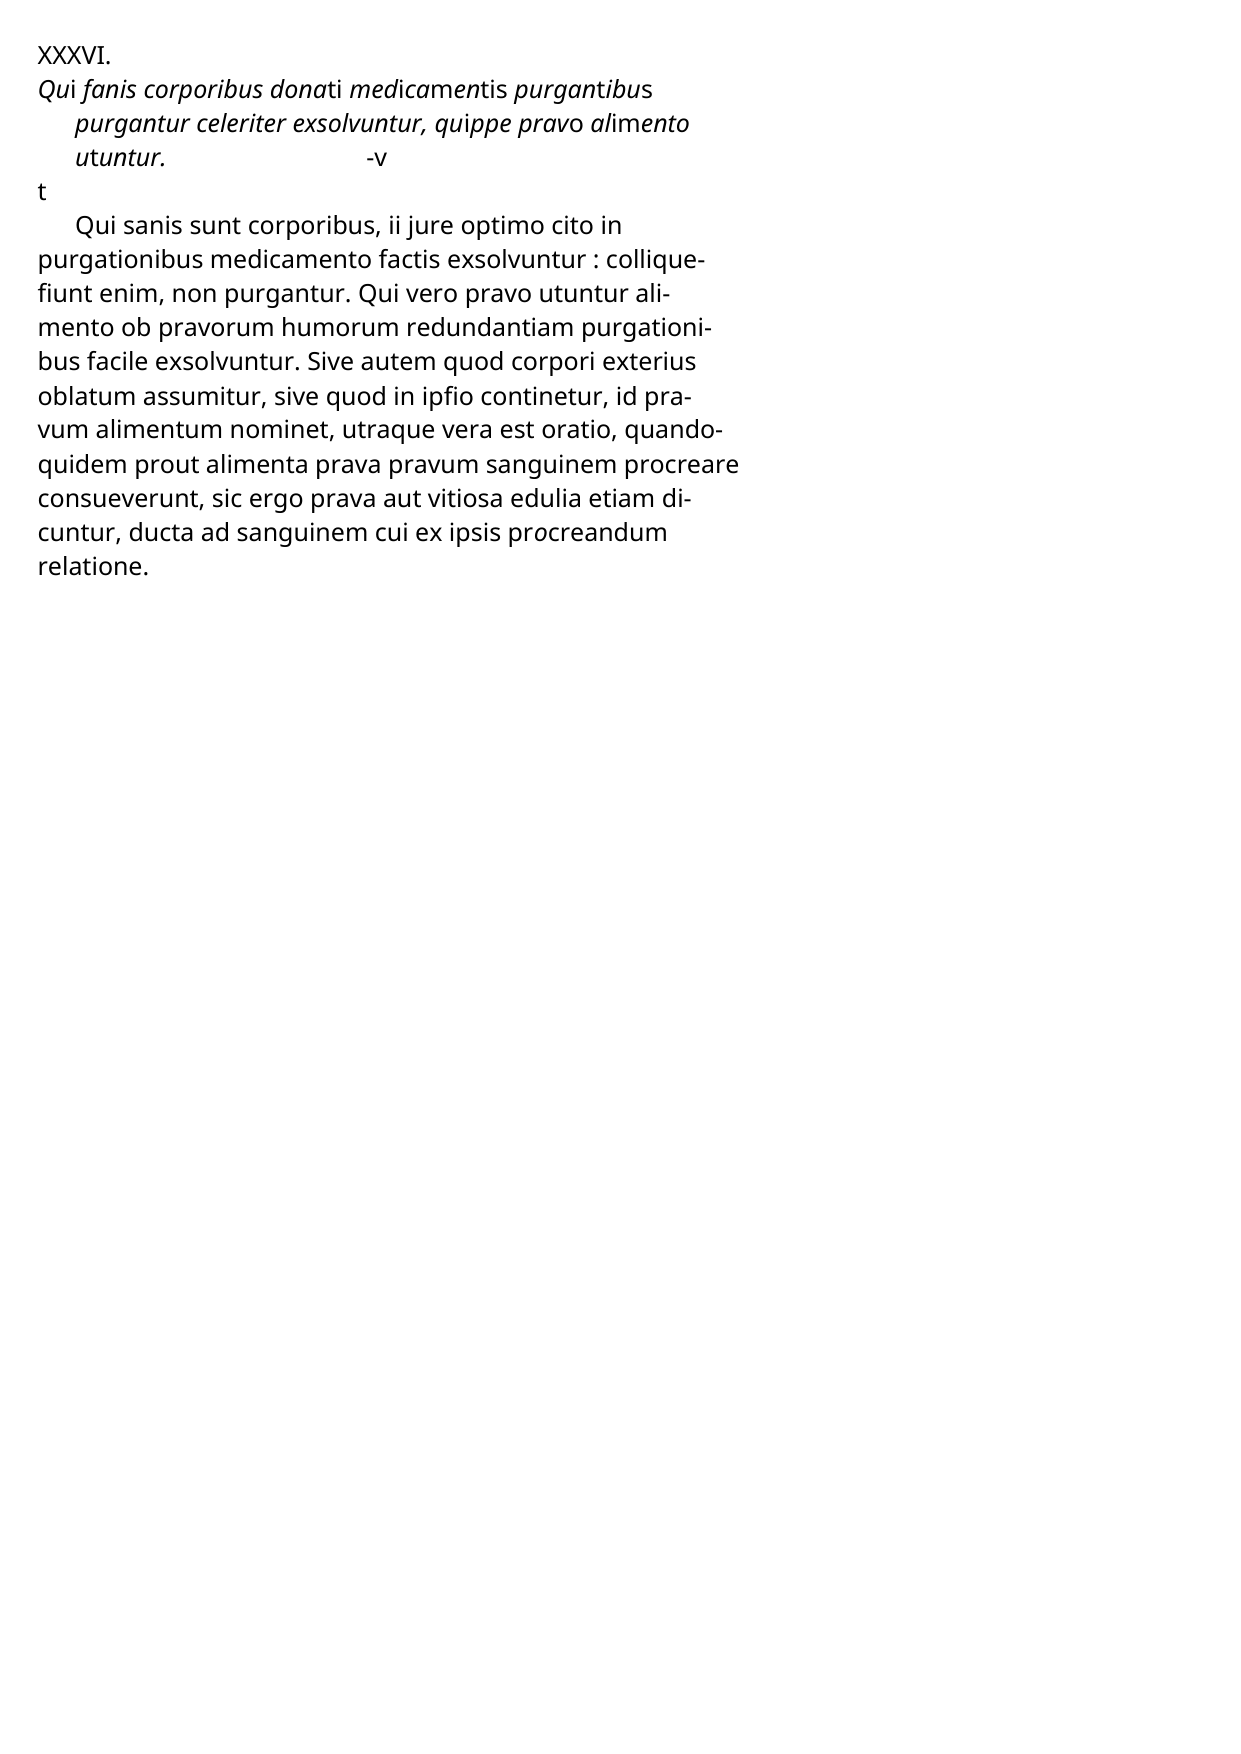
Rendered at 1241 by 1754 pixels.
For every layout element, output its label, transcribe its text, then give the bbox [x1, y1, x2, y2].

text XXXVI. [37, 37, 1203, 72]
text Qui fanis corporibus donati medicamentis purgantibus purgantur celeriter exsolvuntur, quippe pravo alimento utuntur. -v [37, 72, 1203, 174]
text t [37, 174, 1203, 208]
text Qui sanis sunt corporibus, ii jure optimo cito in purgationibus medicamento factis exsolvuntur : collique- fiunt enim, non purgantur. Qui vero pravo utuntur ali- mento ob pravorum humorum redundantiam purgationi- bus facile exsolvuntur. Sive autem quod corpori exterius oblatum assumitur, sive quod in ipfio continetur, id pra- vum alimentum nominet, utraque vera est oratio, quando- quidem prout alimenta prava pravum sanguinem procreare consueverunt, sic ergo prava aut vitiosa edulia etiam di- cuntur, ducta ad sanguinem cui ex ipsis procreandum relatione. [37, 208, 1203, 582]
